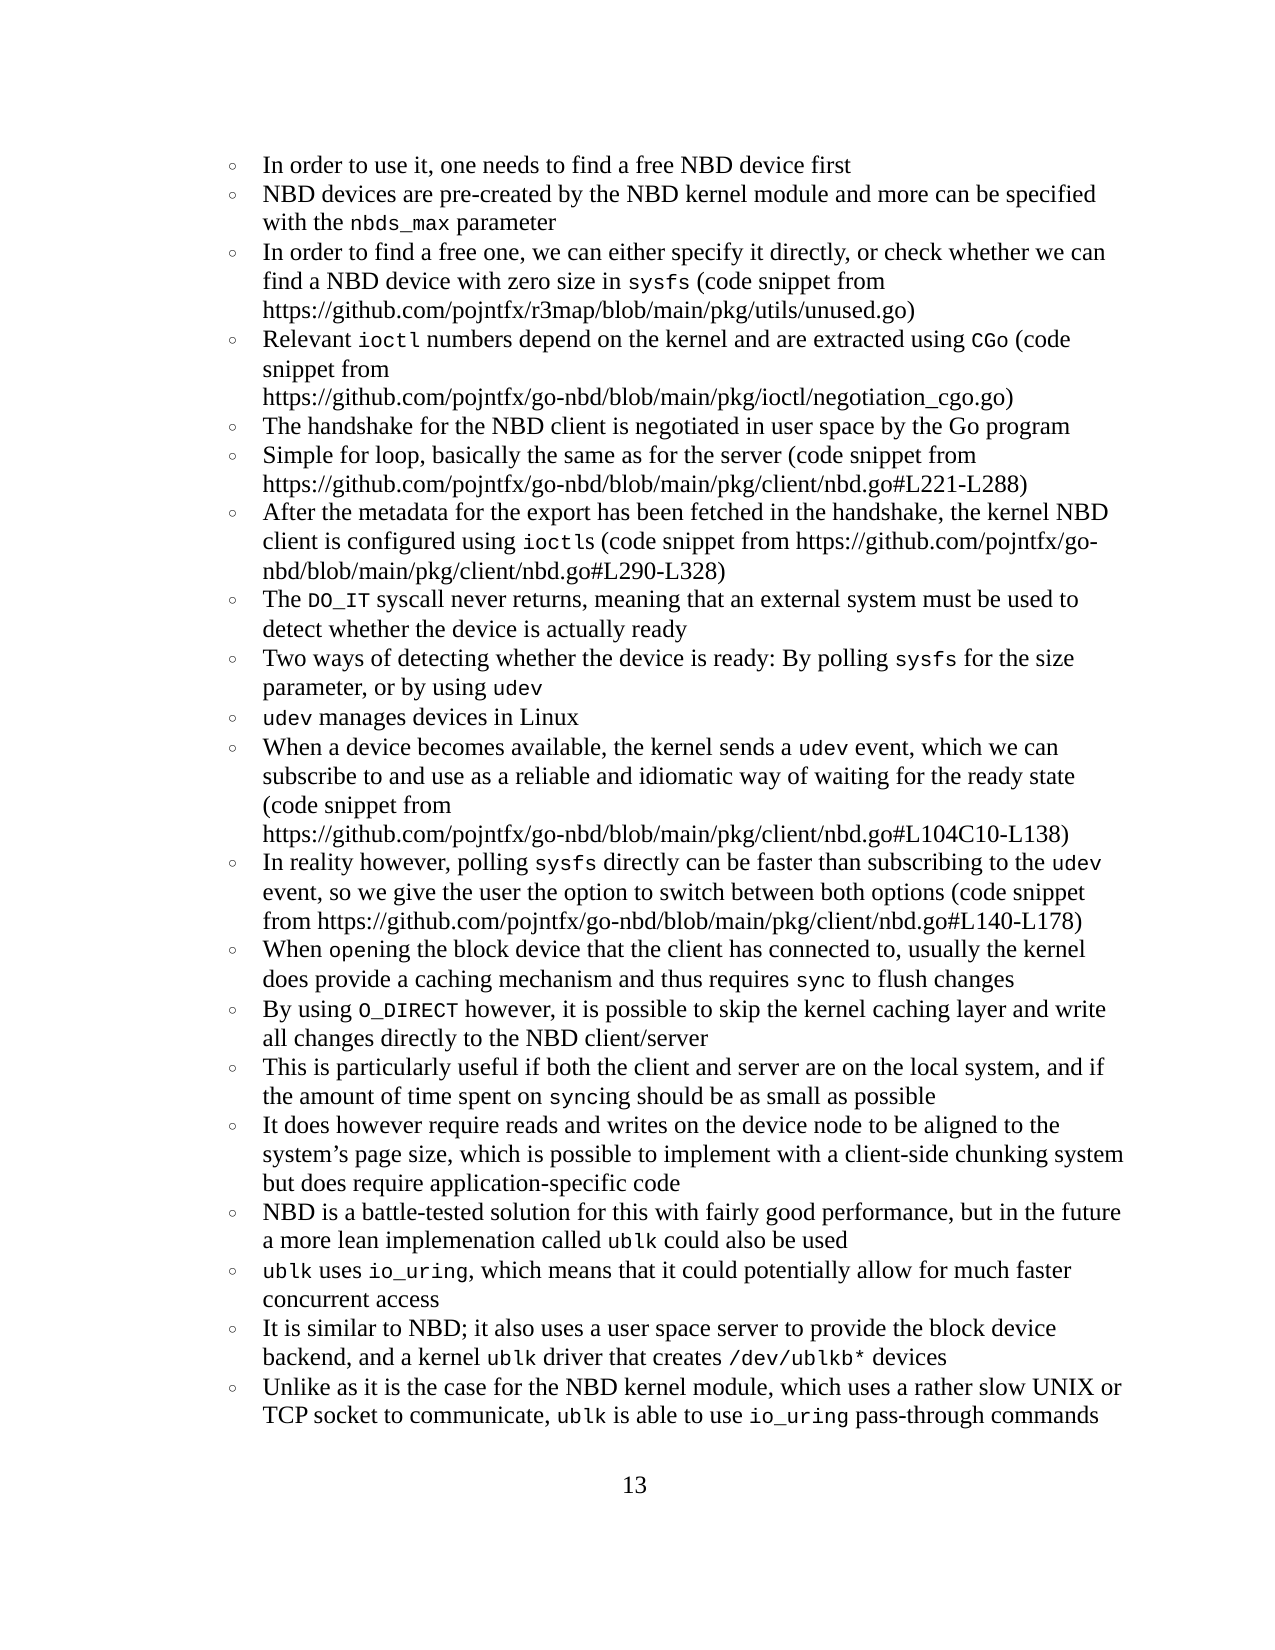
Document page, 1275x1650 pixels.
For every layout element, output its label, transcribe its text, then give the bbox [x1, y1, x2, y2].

list Two ways of detecting whether the device is ready: By polling sysfs for the size parameter, or by using udev [225, 643, 1125, 702]
list The DO_IT syscall never returns, meaning that an external system must be used to detect whether the device is actually ready [225, 584, 1125, 643]
list ublk uses io_uring, which means that it could potentially allow for much faster concurrent access [225, 1255, 1125, 1313]
list It is similar to NBD; it also uses a user space server to provide the block device backend, and a kernel ublk driver that creates /dev/ublkb* devices [225, 1313, 1125, 1372]
list It does however require reads and writes on the device node to be aligned to the system’s page size, which is possible to implement with a client-side chunking system but does require application-specific code [225, 1110, 1125, 1197]
list Unlike as it is the case for the NBD kernel module, which uses a rather slow UNIX or TCP socket to communicate, ublk is able to use io_uring pass-through commands [225, 1372, 1125, 1430]
list This is particularly useful if both the client and server are on the local system, and if the amount of time spent on syncing should be as small as possible [225, 1052, 1125, 1110]
list The handshake for the NBD client is negotiated in user space by the Go program [225, 411, 1125, 440]
list udev manages devices in Linux [225, 702, 1125, 732]
list In order to use it, one needs to find a free NBD device first [225, 150, 1125, 179]
list In reality however, polling sysfs directly can be faster than subscribing to the udev event, so we give the user the option to switch between both options (code snippet from https://github.com/pojntfx/go-nbd/blob/main/pkg/client/nbd.go#L140-L178) [225, 847, 1125, 934]
list Relevant ioctl numbers depend on the kernel and are extracted using CGo (code snippet from https://github.com/pojntfx/go-nbd/blob/main/pkg/ioctl/negotiation_cgo.go) [225, 324, 1125, 411]
list In order to find a free one, we can either specify it directly, or check whether we can find a NBD device with zero size in sysfs (code snippet from https://github.com/pojntfx/r3map/blob/main/pkg/utils/unused.go) [225, 237, 1125, 324]
list After the metadata for the export has been fetched in the handshake, the kernel NBD client is configured using ioctls (code snippet from https://github.com/pojntfx/go-nbd/blob/main/pkg/client/nbd.go#L290-L328) [225, 497, 1125, 584]
list When opening the block device that the client has connected to, usually the kernel does provide a caching mechanism and thus requires sync to flush changes [225, 934, 1125, 994]
list By using O_DIRECT however, it is possible to skip the kernel caching layer and write all changes directly to the NBD client/server [225, 994, 1125, 1052]
list NBD is a battle-tested solution for this with fairly good performance, but in the future a more lean implemenation called ublk could also be used [225, 1197, 1125, 1255]
list When a device becomes available, the kernel sends a udev event, which we can subscribe to and use as a reliable and idiomatic way of waiting for the ready state (code snippet from https://github.com/pojntfx/go-nbd/blob/main/pkg/client/nbd.go#L104C10-L138) [225, 732, 1125, 847]
list NBD devices are pre-created by the NBD kernel module and more can be specified with the nbds_max parameter [225, 179, 1125, 237]
list Simple for loop, basically the same as for the server (code snippet from https://github.com/pojntfx/go-nbd/blob/main/pkg/client/nbd.go#L221-L288) [225, 440, 1125, 497]
